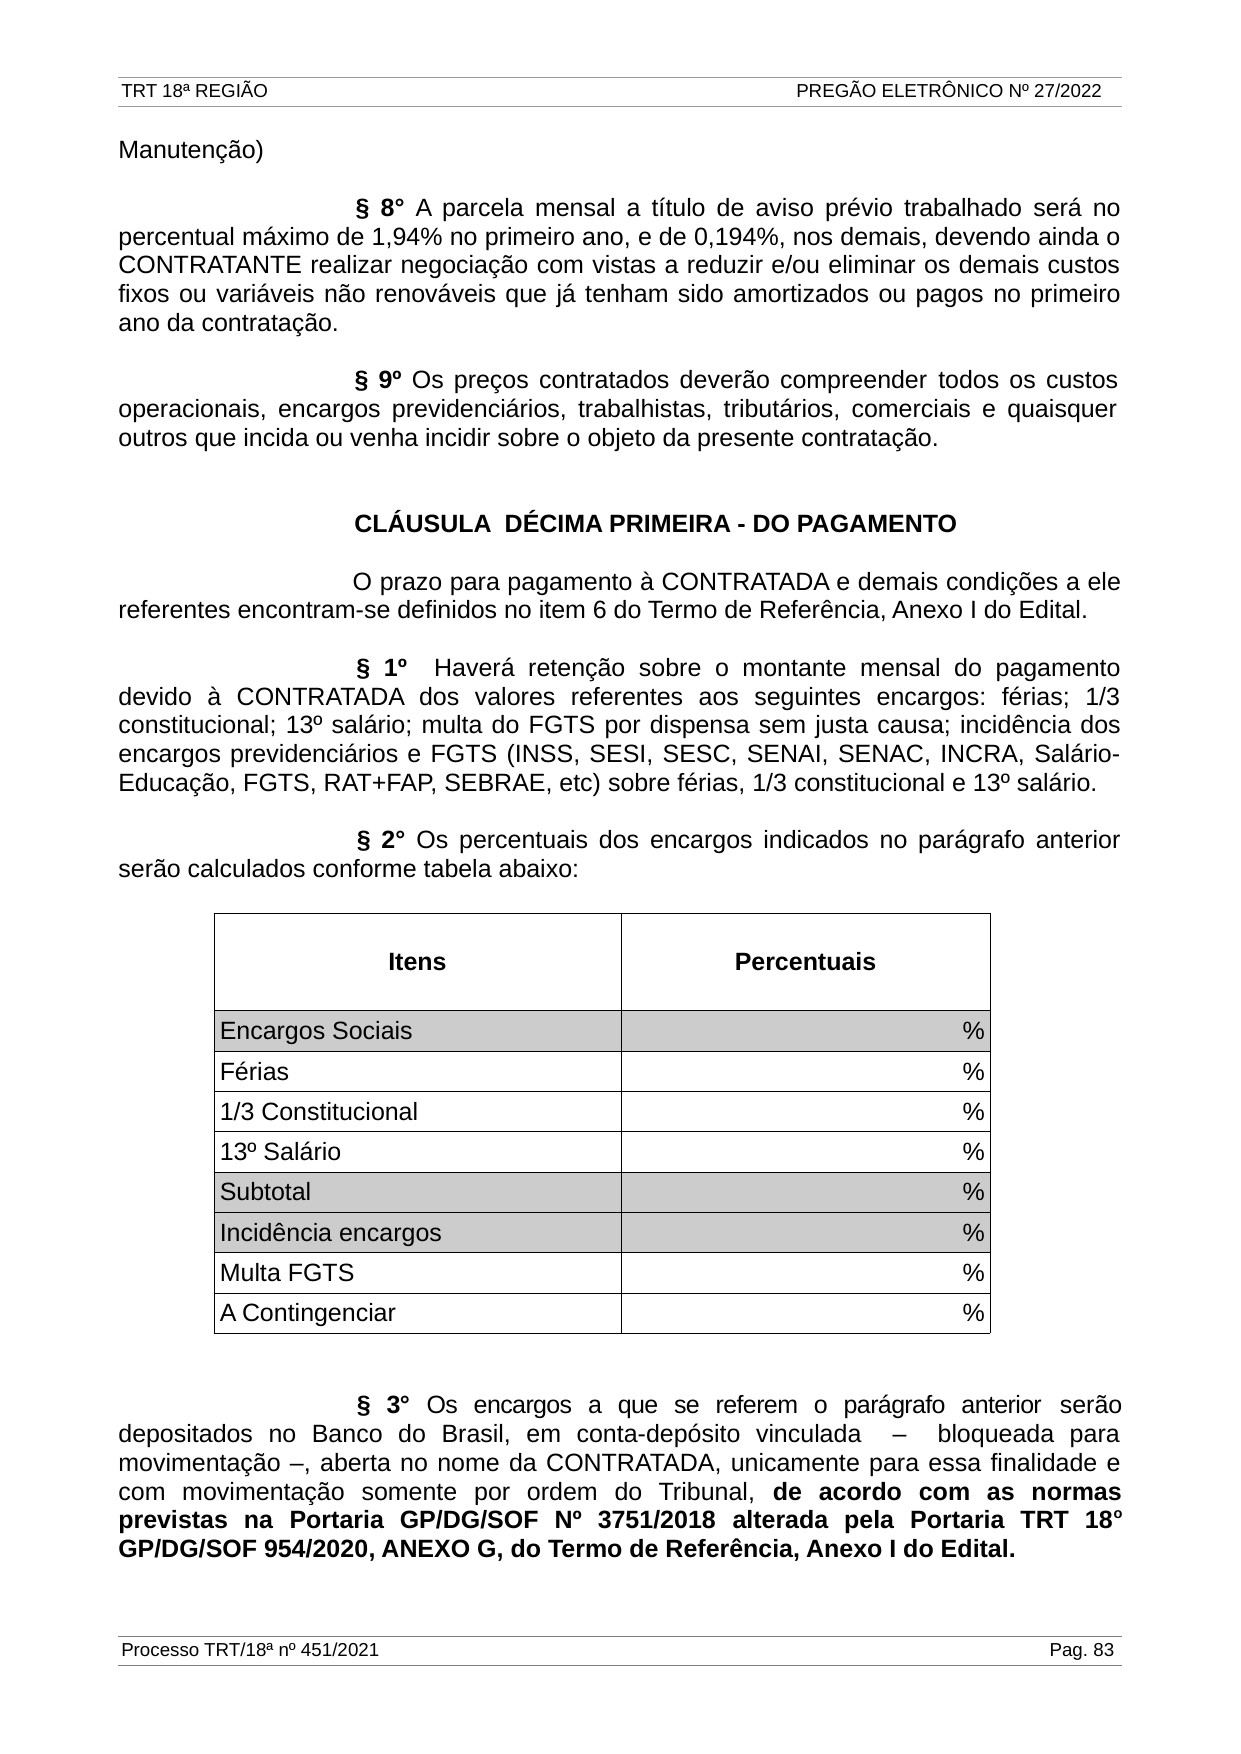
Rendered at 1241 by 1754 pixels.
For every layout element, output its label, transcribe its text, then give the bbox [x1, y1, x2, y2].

text CLÁUSULA DÉCIMA PRIMEIRA - DO PAGAMENTO [118, 509, 1122, 538]
text § 8° A parcela mensal a título de aviso prévio trabalhado será no percentual máximo de 1,94% no primeiro ano, e de 0,194%, nos demais, devendo ainda o CONTRATANTE realizar negociação com vistas a reduzir e/ou eliminar os demais custos fixos ou variáveis não renováveis que já tenham sido amortizados ou pagos no primeiro ano da contratação. [118, 193, 1122, 337]
text Manutenção) [118, 136, 1122, 164]
table_cell Incidência encargos [215, 1213, 621, 1252]
text § 1º Haverá retenção sobre o montante mensal do pagamento devido à CONTRATADA dos valores referentes aos seguintes encargos: férias; 1/3 constitucional; 13º salário; multa do FGTS por dispensa sem justa causa; incidência dos encargos previdenciários e FGTS (INSS, SESI, SESC, SENAI, SENAC, INCRA, Salário-Educação, FGTS, RAT+FAP, SEBRAE, etc) sobre férias, 1/3 constitucional e 13º salário. [118, 653, 1122, 797]
text § 2° Os percentuais dos encargos indicados no parágrafo anterior serão calculados conforme tabela abaixo: [118, 826, 1122, 883]
table_cell % [622, 1092, 990, 1131]
table_cell % [622, 1253, 990, 1292]
table_cell % [622, 1173, 990, 1212]
table_cell % [622, 1213, 990, 1252]
table_cell % [622, 1052, 990, 1091]
text § 9º Os preços contratados deverão compreender todos os custos operacionais, encargos previdenciários, trabalhistas, tributários, comerciais e quaisquer outros que incida ou venha incidir sobre o objeto da presente contratação. [118, 366, 1118, 452]
text § 3° Os encargos a que se referem o parágrafo anterior serão depositados no Banco do Brasil, em conta-depósito vinculada – bloqueada para movimentação –, aberta no nome da CONTRATADA, unicamente para essa finalidade e com movimentação somente por ordem do Tribunal, de acordo com as normas previstas na Portaria GP/DG/SOF Nº 3751/2018 alterada pela Portaria TRT 18o GP/DG/SOF 954/2020, ANEXO G, do Termo de Referência, Anexo I do Edital. [118, 1390, 1122, 1563]
table_cell Multa FGTS [215, 1253, 621, 1292]
text O prazo para pagamento à CONTRATADA e demais condições a ele referentes encontram-se definidos no item 6 do Termo de Referência, Anexo I do Edital. [118, 567, 1122, 624]
table_header Percentuais [622, 914, 990, 1010]
table_cell Subtotal [215, 1173, 621, 1212]
table_cell % [622, 1132, 990, 1172]
table_cell 1/3 Constitucional [215, 1092, 621, 1131]
table_cell A Contingenciar [215, 1294, 621, 1333]
table_cell % [622, 1294, 990, 1333]
table_header Itens [215, 914, 621, 1010]
table_cell Férias [215, 1052, 621, 1091]
table_cell % [622, 1011, 990, 1051]
table_cell 13º Salário [215, 1132, 621, 1172]
table_cell Encargos Sociais [215, 1011, 621, 1051]
